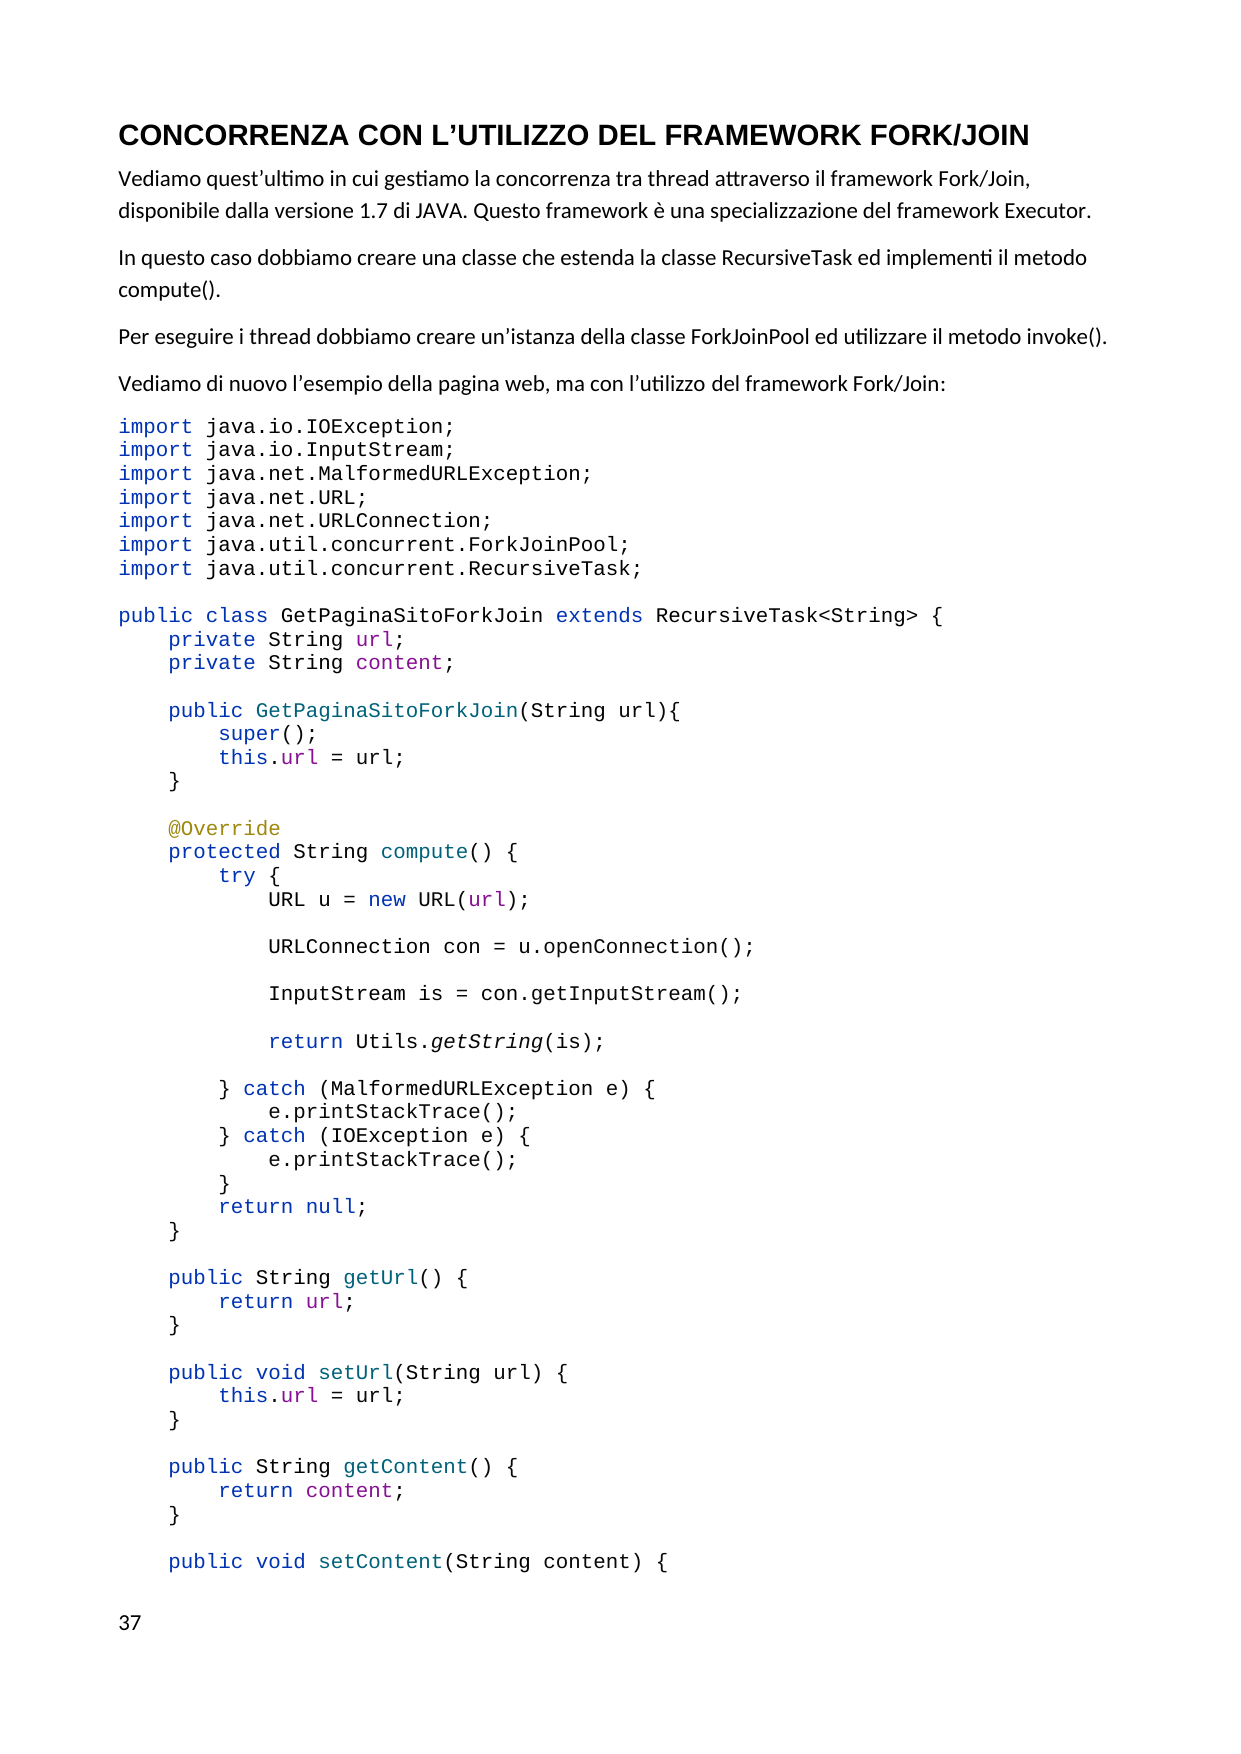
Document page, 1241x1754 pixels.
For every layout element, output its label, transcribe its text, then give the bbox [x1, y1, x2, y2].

subtitle CONCORRENZA CON L’UTILIZZO DEL FRAMEWORK FORK/JOIN [118, 118, 1122, 152]
text Vediamo quest’ultimo in cui gestiamo la concorrenza tra thread attraverso il framework Fork/Join, disponibile dalla versione 1.7 di JAVA. Questo framework è una specializzazione del framework Executor. [118, 164, 1122, 224]
text In questo caso dobbiamo creare una classe che estenda la classe RecursiveTask ed implementi il metodo compute(). [118, 243, 1122, 303]
text Vediamo di nuovo l’esempio della pagina web, ma con l’utilizzo del framework Fork/Join: [118, 369, 1122, 397]
text Per eseguire i thread dobbiamo creare un’istanza della classe ForkJoinPool ed utilizzare il metodo invoke(). [118, 322, 1122, 350]
text import java.io.IOException; import java.io.InputStream; import java.net.MalformedURLException; import java.net.URL; import java.net.URLConnection; import java.util.concurrent.ForkJoinPool; import java.util.concurrent.RecursiveTask; public class GetPaginaSitoForkJoin extends RecursiveTask<String> { private String url; private String content; public GetPaginaSitoForkJoin(String url){ super(); this.url = url; } @Override protected String compute() { try { URL u = new URL(url); URLConnection con = u.openConnection(); InputStream is = con.getInputStream(); return Utils.getString(is); } catch (MalformedURLException e) { e.printStackTrace(); } catch (IOException e) { e.printStackTrace(); } return null; } public String getUrl() { return url; } public void setUrl(String url) { this.url = url; } public String getContent() { return content; } public void setContent(String content) { [118, 416, 1122, 1574]
